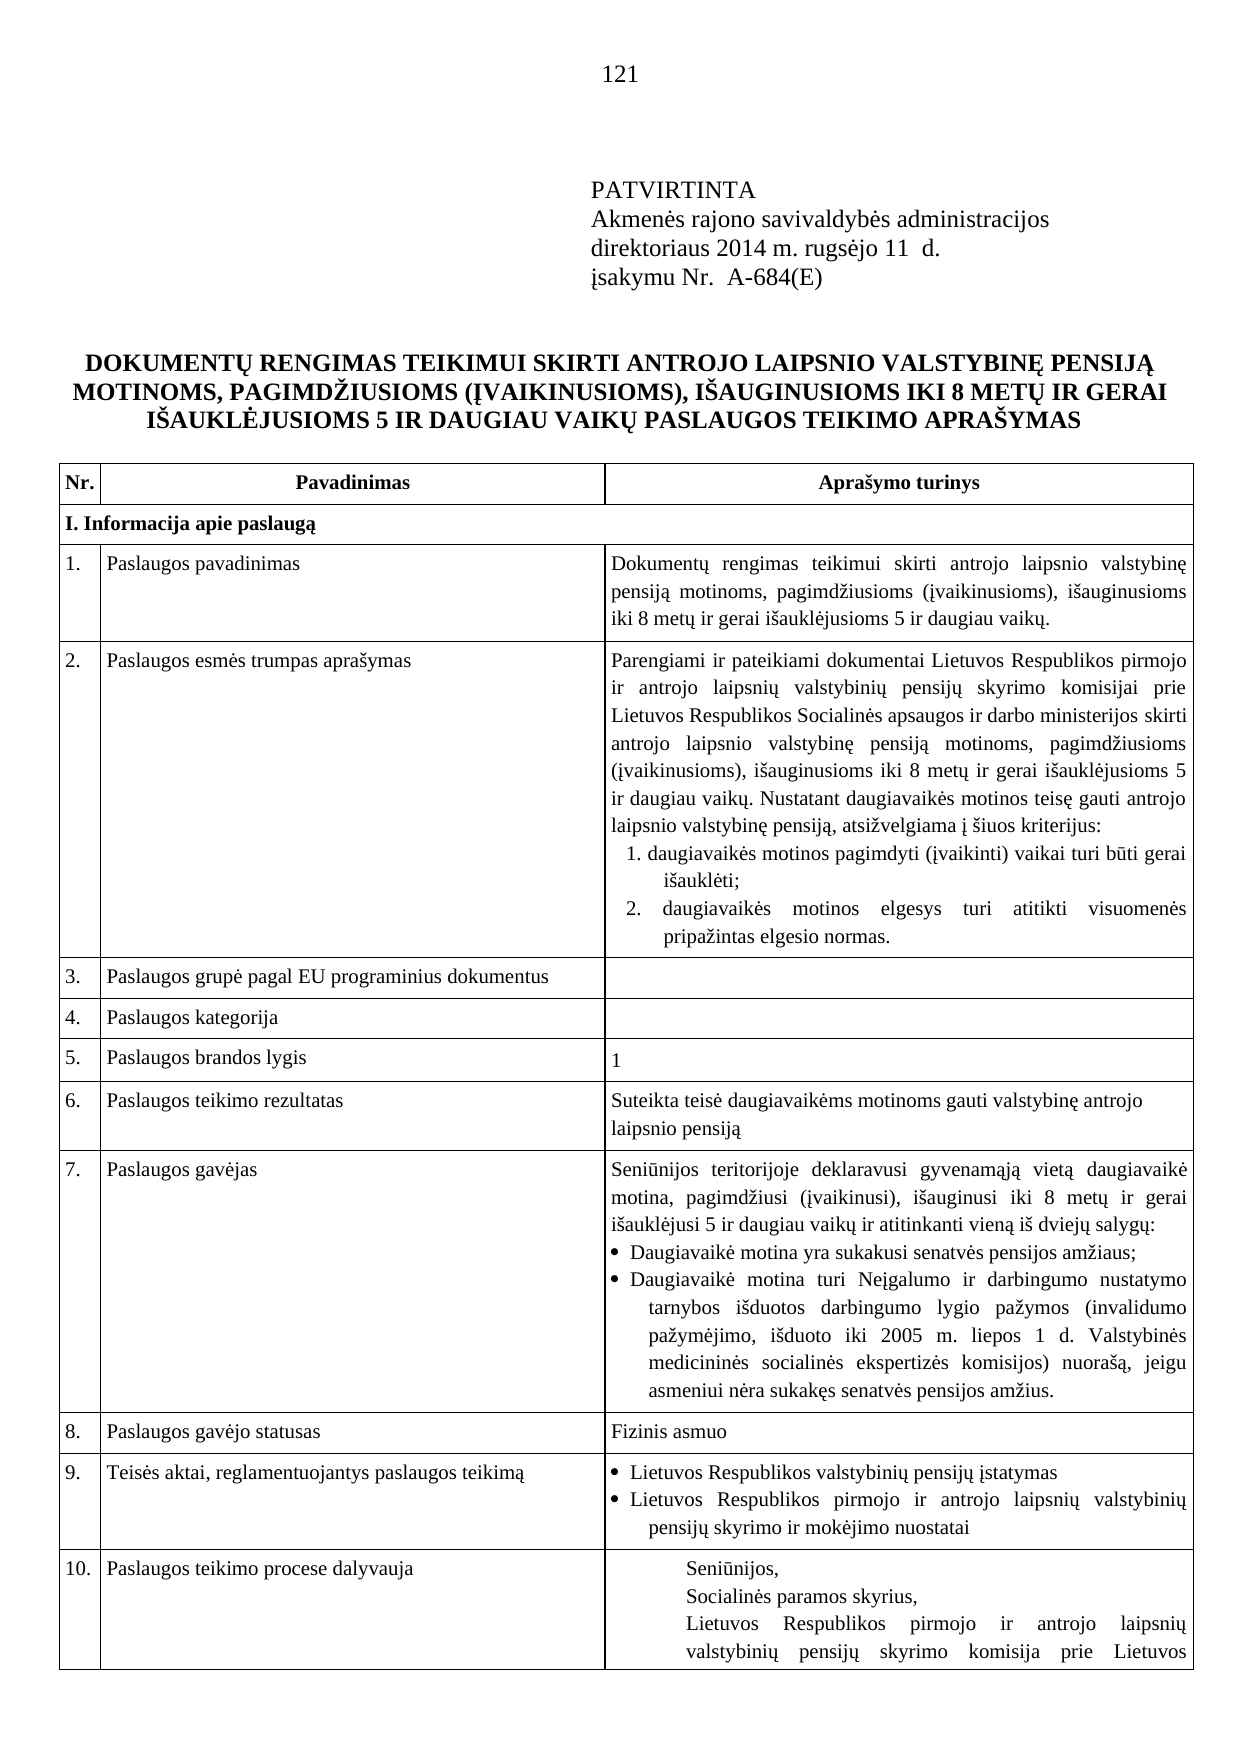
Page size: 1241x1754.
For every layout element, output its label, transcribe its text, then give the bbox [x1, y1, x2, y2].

table_cell Suteikta teisė daugiavaikėms motinoms gauti valstybinę antrojo laipsnio pensiją [606, 1082, 1193, 1150]
table_cell 5. [60, 1039, 100, 1081]
table_cell 2. [60, 642, 100, 957]
table_cell [606, 958, 1193, 998]
table_cell Paslaugos teikimo rezultatas [101, 1082, 604, 1150]
table_cell Paslaugos brandos lygis [101, 1039, 604, 1081]
table_cell 7. [60, 1151, 100, 1412]
table_cell Seniūnijos, Socialinės paramos skyrius, Lietuvos Respublikos pirmojo ir antrojo laipsnių valstybinių pensijų skyrimo komisija prie Lietuvos [606, 1550, 1193, 1669]
table_cell 3. [60, 958, 100, 998]
table_cell Paslaugos esmės trumpas aprašymas [101, 642, 604, 957]
table_cell Paslaugos kategorija [101, 999, 604, 1038]
text PATVIRTINTA [59, 176, 1181, 204]
table_cell 8. [60, 1413, 100, 1453]
table_cell Paslaugos pavadinimas [101, 545, 604, 641]
table_cell Lietuvos Respublikos valstybinių pensijų įstatymas Lietuvos Respublikos pirmojo ir antrojo laipsnių valstybinių pensijų skyrimo ir mokėjimo nuostatai [606, 1454, 1193, 1549]
table_cell Parengiami ir pateikiami dokumentai Lietuvos Respublikos pirmojo ir antrojo laipsnių valstybinių pensijų skyrimo komisijai prie Lietuvos Respublikos Socialinės apsaugos ir darbo ministerijos skirti antrojo laipsnio valstybinę pensiją motinoms, pagimdžiusioms (įvaikinusioms), išauginusioms iki 8 metų ir gerai išauklėjusioms 5 ir daugiau vaikų. Nustatant daugiavaikės motinos teisę gauti antrojo laipsnio valstybinę pensiją, atsižvelgiama į šiuos kriterijus: 1. daugiavaikės motinos pagimdyti (įvaikinti) vaikai turi būti gerai išauklėti; 2. daugiavaikės motinos elgesys turi atitikti visuomenės pripažintas elgesio normas. [606, 642, 1193, 957]
table_header Nr. [60, 464, 100, 504]
table_cell 6. [60, 1082, 100, 1150]
table_header Aprašymo turinys [606, 464, 1193, 504]
table_cell 10. [60, 1550, 100, 1669]
table_cell I. Informacija apie paslaugą [60, 505, 1193, 544]
table_cell 1. [60, 545, 100, 641]
text įsakymu Nr. A-684(E) [59, 262, 1181, 291]
table_cell Fizinis asmuo [606, 1413, 1193, 1453]
table_cell Teisės aktai, reglamentuojantys paslaugos teikimą [101, 1454, 604, 1549]
table_cell Seniūnijos teritorijoje deklaravusi gyvenamąją vietą daugiavaikė motina, pagimdžiusi (įvaikinusi), išauginusi iki 8 metų ir gerai išauklėjusi 5 ir daugiau vaikų ir atitinkanti vieną iš dviejų salygų: Daugiavaikė motina yra sukakusi senatvės pensijos amžiaus; Daugiavaikė motina turi Neįgalumo ir darbingumo nustatymo tarnybos išduotos darbingumo lygio pažymos (invalidumo pažymėjimo, išduoto iki 2005 m. liepos 1 d. Valstybinės medicininės socialinės ekspertizės komisijos) nuorašą, jeigu asmeniui nėra sukakęs senatvės pensijos amžius. [606, 1151, 1193, 1412]
table_cell [606, 999, 1193, 1038]
table_cell Paslaugos gavėjo statusas [101, 1413, 604, 1453]
text DOKUMENTŲ RENGIMAS TEIKIMUI SKIRTI ANTROJO LAIPSNIO VALSTYBINĘ PENSIJĄ MOTINOMS, PAGIMDŽIUSIOMS (ĮVAIKINUSIOMS), IŠAUGINUSIOMS IKI 8 METŲ IR GERAI IŠAUKLĖJUSIOMS 5 IR DAUGIAU VAIKŲ PASLAUGOS TEIKIMO APRAŠYMAS [59, 348, 1181, 434]
table_cell Paslaugos gavėjas [101, 1151, 604, 1412]
table_cell 1 [606, 1039, 1193, 1081]
text direktoriaus 2014 m. rugsėjo 11 d. [59, 233, 1181, 262]
table_header Pavadinimas [101, 464, 604, 504]
table_cell Dokumentų rengimas teikimui skirti antrojo laipsnio valstybinę pensiją motinoms, pagimdžiusioms (įvaikinusioms), išauginusioms iki 8 metų ir gerai išauklėjusioms 5 ir daugiau vaikų. [606, 545, 1193, 641]
table_cell 9. [60, 1454, 100, 1549]
table_cell 4. [60, 999, 100, 1038]
table_cell Paslaugos teikimo procese dalyvauja [101, 1550, 604, 1669]
table_cell Paslaugos grupė pagal EU programinius dokumentus [101, 958, 604, 998]
text Akmenės rajono savivaldybės administracijos [59, 204, 1181, 233]
